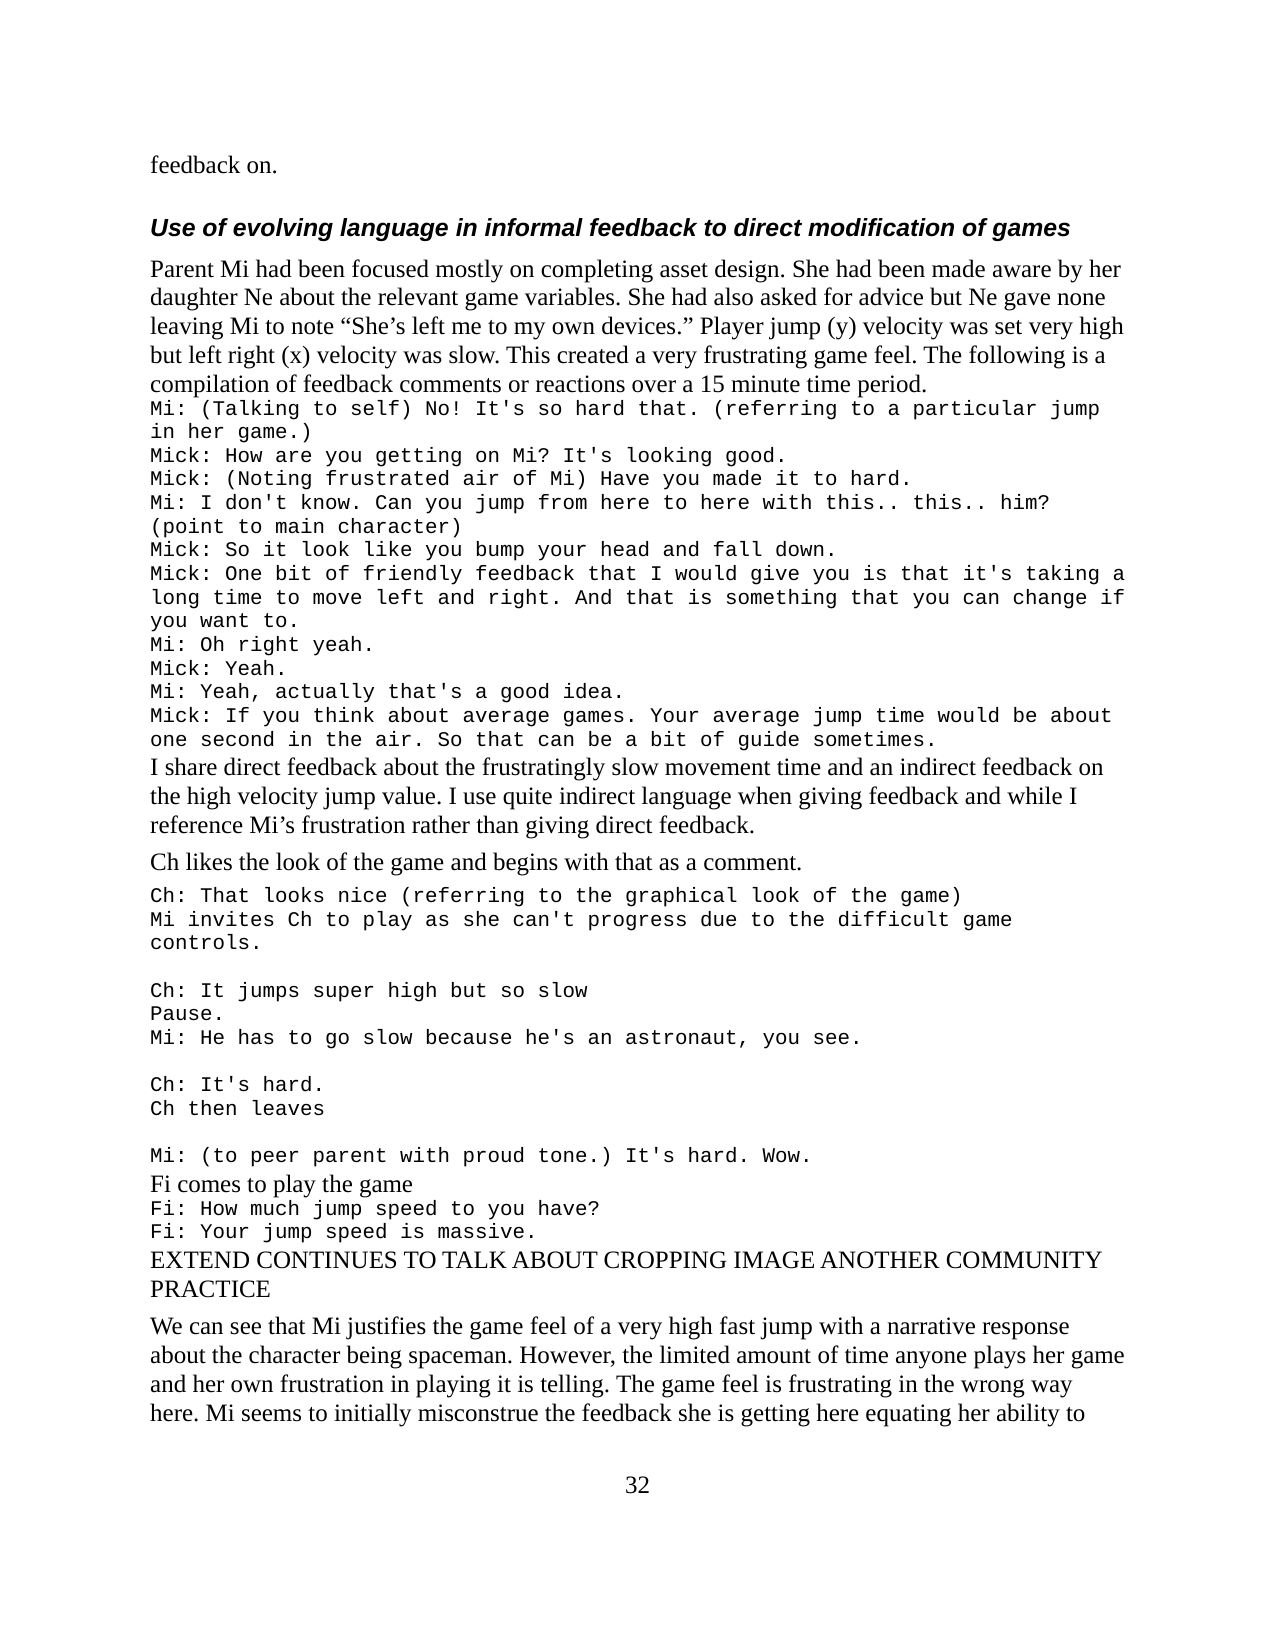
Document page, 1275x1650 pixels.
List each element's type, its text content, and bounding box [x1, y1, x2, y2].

text Ch: It jumps super high but so slow [150, 980, 1125, 1003]
text Mick: One bit of friendly feedback that I would give you is that it's taking a long time to move left and right. And that is something that you can change if you want to. [150, 563, 1125, 634]
text Mick: (Noting frustrated air of Mi) Have you made it to hard. [150, 468, 1125, 492]
text Ch: That looks nice (referring to the graphical look of the game) [150, 885, 1125, 909]
subtitle Use of evolving language in informal feedback to direct modification of games [150, 213, 1125, 241]
text Mi: I don't know. Can you jump from here to here with this.. this.. him? (point to main character) [150, 492, 1125, 539]
text Ch: It's hard. [150, 1074, 1125, 1098]
text We can see that Mi justifies the game feel of a very high fast jump with a narrative response about the character being spaceman. However, the limited amount of time anyone plays her game and her own frustration in playing it is telling. The game feel is frustrating in the wrong way here. Mi seems to initially misconstrue the feedback she is getting here equating her ability to [150, 1311, 1125, 1426]
text Mi invites Ch to play as she can't progress due to the difficult game controls. [150, 909, 1125, 956]
text Fi: Your jump speed is massive. [150, 1221, 1125, 1245]
text EXTEND CONTINUES TO TALK ABOUT CROPPING IMAGE ANOTHER COMMUNITY PRACTICE [150, 1245, 1125, 1302]
text I share direct feedback about the frustratingly slow movement time and an indirect feedback on the high velocity jump value. I use quite indirect language when giving feedback and while I reference Mi’s frustration rather than giving direct feedback. [150, 752, 1125, 838]
text Mick: How are you getting on Mi? It's looking good. [150, 445, 1125, 468]
text Mi: Yeah, actually that's a good idea. [150, 681, 1125, 705]
text Mi: (Talking to self) No! It's so hard that. (referring to a particular jump in her game.) [150, 397, 1125, 445]
text Ch likes the look of the game and begins with that as a comment. [150, 847, 1125, 876]
text Mi: (to peer parent with proud tone.) It's hard. Wow. [150, 1145, 1125, 1169]
text Mick: If you think about average games. Your average jump time would be about one second in the air. So that can be a bit of guide sometimes. [150, 705, 1125, 752]
text Mi: He has to go slow because he's an astronaut, you see. [150, 1027, 1125, 1051]
text Parent Mi had been focused mostly on completing asset design. She had been made aware by her daughter Ne about the relevant game variables. She had also asked for advice but Ne gave none leaving Mi to note “She’s left me to my own devices.” Player jump (y) velocity was set very high but left right (x) velocity was slow. This created a very frustrating game feel. The following is a compilation of feedback comments or reactions over a 15 minute time period. [150, 254, 1125, 397]
text Mick: So it look like you bump your head and fall down. [150, 539, 1125, 563]
text Fi: How much jump speed to you have? [150, 1198, 1125, 1221]
text Pause. [150, 1003, 1125, 1027]
text Ch then leaves [150, 1098, 1125, 1122]
text Fi comes to play the game [150, 1169, 1125, 1198]
text Mick: Yeah. [150, 658, 1125, 681]
text feedback on. [150, 150, 1125, 179]
text Mi: Oh right yeah. [150, 634, 1125, 658]
